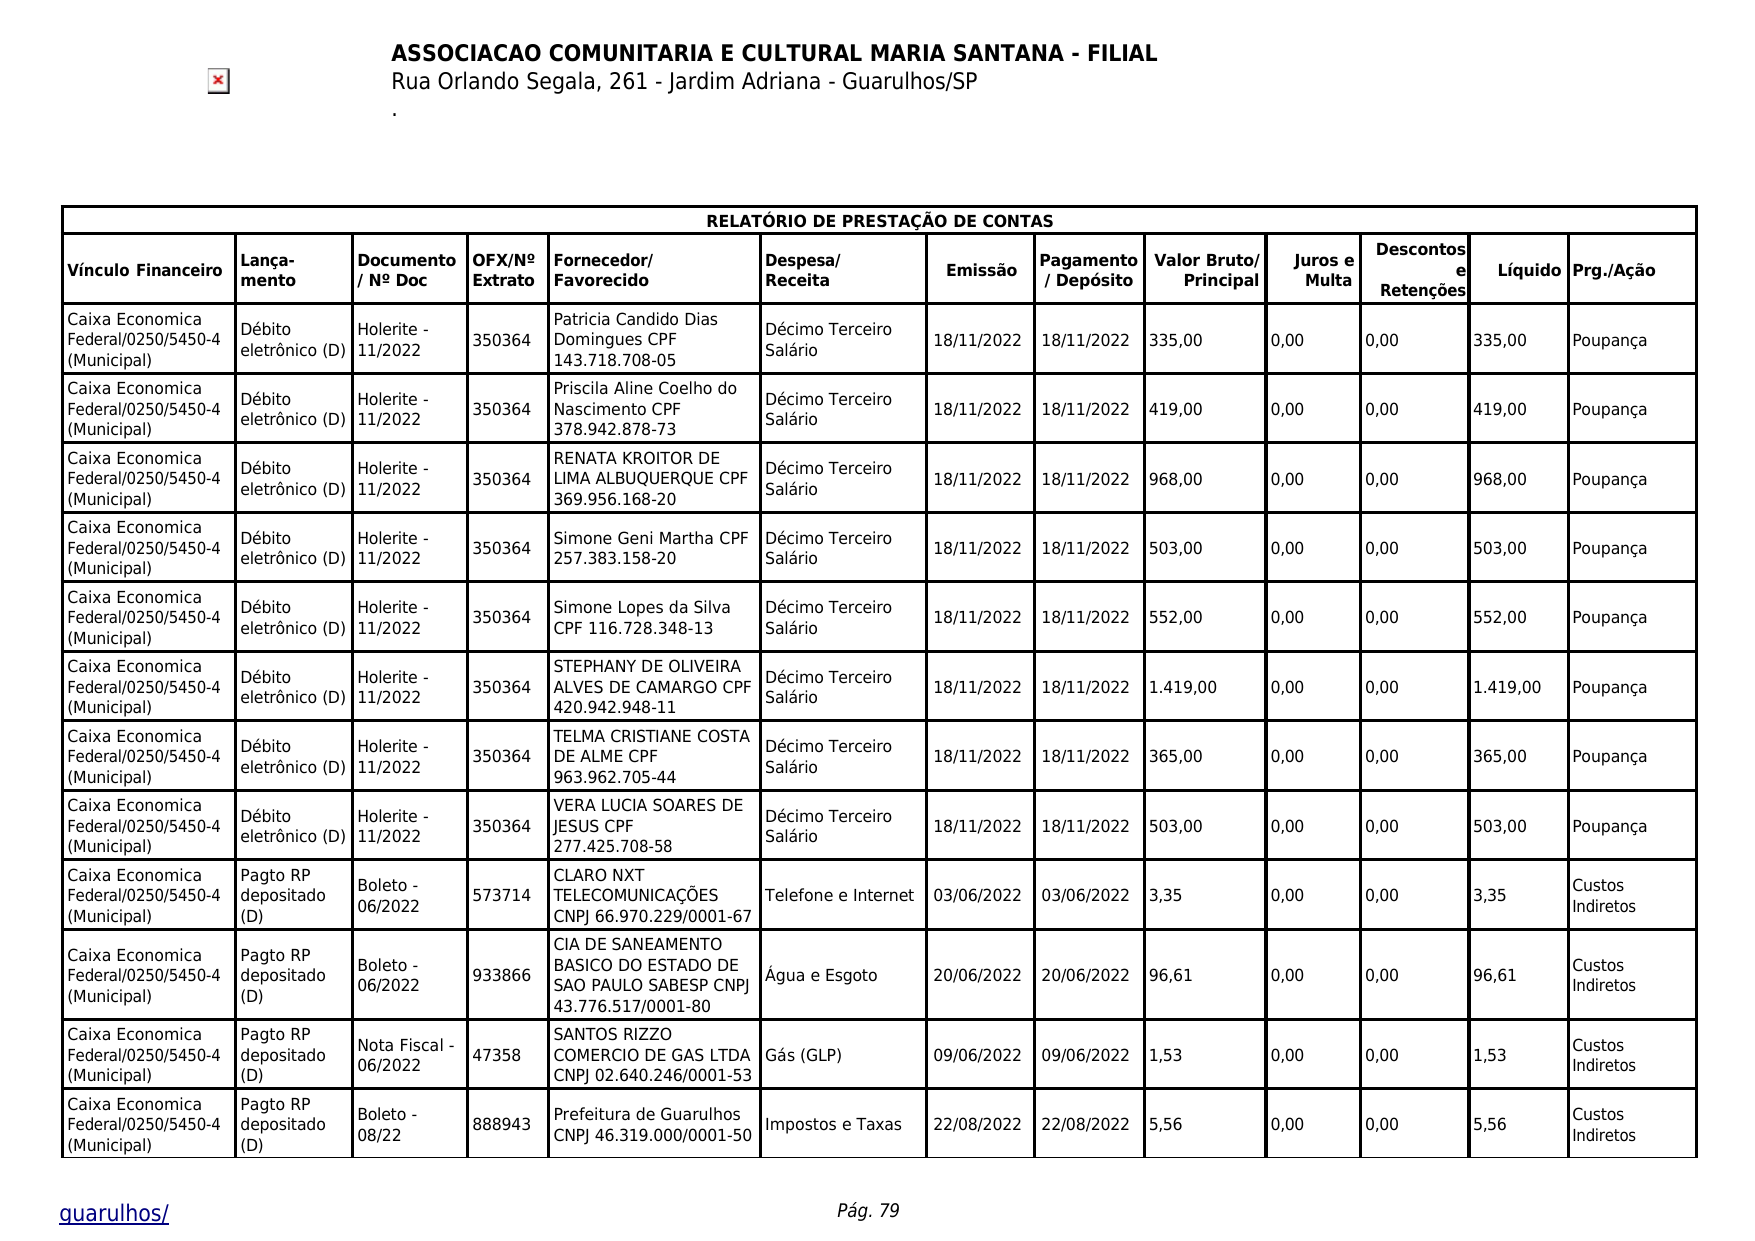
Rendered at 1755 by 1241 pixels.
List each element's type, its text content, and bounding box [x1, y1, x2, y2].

table_cell Poupança [1570, 722, 1695, 788]
table_cell 0,00 [1362, 653, 1467, 719]
table_cell Caixa Economica Federal/0250/5450-4 (Municipal) [64, 1021, 234, 1087]
table_cell Lança- mento [237, 235, 351, 302]
table_cell 552,00 [1471, 583, 1567, 649]
table_cell 1.419,00 [1146, 653, 1264, 719]
table_cell 20/06/2022 [928, 931, 1033, 1017]
table_cell 18/11/2022 [928, 444, 1033, 511]
table_cell Caixa Economica Federal/0250/5450-4 (Municipal) [64, 305, 234, 372]
table_cell 419,00 [1146, 375, 1264, 441]
table_cell 350364 [469, 583, 547, 649]
table_cell 933866 [469, 931, 547, 1017]
table_cell Custos Indiretos [1570, 861, 1695, 927]
table_cell Descontos e Retenções [1362, 235, 1467, 302]
table_cell Holerite - 11/2022 [354, 514, 466, 580]
table_cell 0,00 [1268, 722, 1359, 788]
table_cell Débito eletrônico (D) [237, 792, 351, 858]
table_cell Pagto RP depositado (D) [237, 931, 351, 1017]
table_cell 18/11/2022 [928, 792, 1033, 858]
table_cell 350364 [469, 514, 547, 580]
table_cell Custos Indiretos [1570, 1090, 1695, 1156]
table_cell 503,00 [1146, 792, 1264, 858]
table_cell 18/11/2022 [1036, 444, 1143, 511]
table_cell 3,35 [1471, 861, 1567, 927]
table_cell Décimo Terceiro Salário [762, 792, 925, 858]
table_cell Prefeitura de Guarulhos CNPJ 46.319.000/0001-50 [550, 1090, 759, 1156]
table_cell Fornecedor/ Favorecido [550, 235, 759, 302]
table_cell 350364 [469, 792, 547, 858]
table_cell 350364 [469, 375, 547, 441]
table_cell Débito eletrônico (D) [237, 583, 351, 649]
table_cell RENATA KROITOR DE LIMA ALBUQUERQUE CPF 369.956.168-20 [550, 444, 759, 511]
table_cell 18/11/2022 [1036, 305, 1143, 372]
table_cell Débito eletrônico (D) [237, 514, 351, 580]
table_cell 0,00 [1362, 1021, 1467, 1087]
table_cell 0,00 [1362, 444, 1467, 511]
table_header RELATÓRIO DE PRESTAÇÃO DE CONTAS [64, 208, 1695, 232]
table_cell Priscila Aline Coelho do Nascimento CPF 378.942.878-73 [550, 375, 759, 441]
table_cell Emissão [928, 235, 1033, 302]
table_cell Caixa Economica Federal/0250/5450-4 (Municipal) [64, 931, 234, 1017]
table_cell Holerite - 11/2022 [354, 375, 466, 441]
table_cell 503,00 [1471, 514, 1567, 580]
table_cell 350364 [469, 653, 547, 719]
table_cell 0,00 [1268, 514, 1359, 580]
table_cell OFX/Nº Extrato [469, 235, 547, 302]
table_cell 18/11/2022 [1036, 375, 1143, 441]
table_cell Impostos e Taxas [762, 1090, 925, 1156]
table_cell 18/11/2022 [928, 653, 1033, 719]
table_cell 0,00 [1362, 305, 1467, 372]
table_cell Simone Lopes da Silva CPF 116.728.348-13 [550, 583, 759, 649]
table_cell Pagto RP depositado (D) [237, 1090, 351, 1156]
table_cell 0,00 [1268, 583, 1359, 649]
table_cell 03/06/2022 [928, 861, 1033, 927]
table_cell 18/11/2022 [1036, 653, 1143, 719]
table_cell 0,00 [1268, 861, 1359, 927]
table_cell Gás (GLP) [762, 1021, 925, 1087]
table_cell 5,56 [1146, 1090, 1264, 1156]
table_cell 96,61 [1146, 931, 1264, 1017]
table_cell Despesa/ Receita [762, 235, 925, 302]
table_cell Pagamento / Depósito [1036, 235, 1143, 302]
table_cell Débito eletrônico (D) [237, 653, 351, 719]
table_cell Caixa Economica Federal/0250/5450-4 (Municipal) [64, 514, 234, 580]
table_cell 18/11/2022 [1036, 792, 1143, 858]
table_cell Caixa Economica Federal/0250/5450-4 (Municipal) [64, 653, 234, 719]
table_cell 18/11/2022 [928, 375, 1033, 441]
table_cell Líquido [1471, 235, 1567, 302]
table_cell 335,00 [1471, 305, 1567, 372]
table_cell 47358 [469, 1021, 547, 1087]
table_cell Telefone e Internet [762, 861, 925, 927]
table_cell Caixa Economica Federal/0250/5450-4 (Municipal) [64, 722, 234, 788]
table_cell 18/11/2022 [1036, 722, 1143, 788]
table_cell 22/08/2022 [928, 1090, 1033, 1156]
table_cell 0,00 [1362, 375, 1467, 441]
table_cell CLARO NXT TELECOMUNICAÇÕES CNPJ 66.970.229/0001-67 [550, 861, 759, 927]
table_cell 968,00 [1471, 444, 1567, 511]
table_cell 96,61 [1471, 931, 1567, 1017]
table_cell Caixa Economica Federal/0250/5450-4 (Municipal) [64, 792, 234, 858]
table_cell Holerite - 11/2022 [354, 792, 466, 858]
table_cell 0,00 [1268, 653, 1359, 719]
table_cell Débito eletrônico (D) [237, 444, 351, 511]
table_cell Poupança [1570, 444, 1695, 511]
table_cell Holerite - 11/2022 [354, 583, 466, 649]
table_cell Décimo Terceiro Salário [762, 653, 925, 719]
table_cell 22/08/2022 [1036, 1090, 1143, 1156]
table_cell Décimo Terceiro Salário [762, 583, 925, 649]
table_cell Caixa Economica Federal/0250/5450-4 (Municipal) [64, 444, 234, 511]
table_cell Custos Indiretos [1570, 1021, 1695, 1087]
table_cell 0,00 [1268, 375, 1359, 441]
table_cell 18/11/2022 [1036, 583, 1143, 649]
table_cell 573714 [469, 861, 547, 927]
table_cell Poupança [1570, 375, 1695, 441]
table_cell Caixa Economica Federal/0250/5450-4 (Municipal) [64, 375, 234, 441]
table_cell Pagto RP depositado (D) [237, 861, 351, 927]
table_cell Débito eletrônico (D) [237, 722, 351, 788]
table_cell STEPHANY DE OLIVEIRA ALVES DE CAMARGO CPF 420.942.948-11 [550, 653, 759, 719]
table_cell 0,00 [1268, 444, 1359, 511]
table_cell Boleto - 06/2022 [354, 861, 466, 927]
table_cell 1.419,00 [1471, 653, 1567, 719]
table_cell Poupança [1570, 305, 1695, 372]
table_cell 18/11/2022 [928, 722, 1033, 788]
table_cell 0,00 [1362, 514, 1467, 580]
table_cell Juros e Multa [1268, 235, 1359, 302]
table_cell Caixa Economica Federal/0250/5450-4 (Municipal) [64, 1090, 234, 1156]
table_cell 0,00 [1362, 1090, 1467, 1156]
table_cell 0,00 [1362, 861, 1467, 927]
table_cell Poupança [1570, 514, 1695, 580]
table_cell Boleto - 08/22 [354, 1090, 466, 1156]
table_cell Décimo Terceiro Salário [762, 305, 925, 372]
table_cell Nota Fiscal - 06/2022 [354, 1021, 466, 1087]
table_cell 0,00 [1268, 931, 1359, 1017]
table_cell Holerite - 11/2022 [354, 305, 466, 372]
table_cell 0,00 [1268, 1090, 1359, 1156]
table_cell Décimo Terceiro Salário [762, 444, 925, 511]
table_cell 1,53 [1471, 1021, 1567, 1087]
table_cell SANTOS RIZZO COMERCIO DE GAS LTDA CNPJ 02.640.246/0001-53 [550, 1021, 759, 1087]
table_cell 18/11/2022 [928, 514, 1033, 580]
table_cell 419,00 [1471, 375, 1567, 441]
table_cell 18/11/2022 [928, 305, 1033, 372]
table_cell 09/06/2022 [1036, 1021, 1143, 1087]
table_cell Débito eletrônico (D) [237, 305, 351, 372]
table_cell 0,00 [1268, 792, 1359, 858]
table_cell Caixa Economica Federal/0250/5450-4 (Municipal) [64, 861, 234, 927]
table_cell 0,00 [1362, 931, 1467, 1017]
table_cell 0,00 [1362, 583, 1467, 649]
table_cell 20/06/2022 [1036, 931, 1143, 1017]
table_cell 350364 [469, 305, 547, 372]
table_cell Boleto - 06/2022 [354, 931, 466, 1017]
table_cell 1,53 [1146, 1021, 1264, 1087]
table_cell Poupança [1570, 653, 1695, 719]
table_cell 0,00 [1362, 722, 1467, 788]
table_cell Poupança [1570, 792, 1695, 858]
table_cell Holerite - 11/2022 [354, 653, 466, 719]
table_cell Custos Indiretos [1570, 931, 1695, 1017]
table_cell VERA LUCIA SOARES DE JESUS CPF 277.425.708-58 [550, 792, 759, 858]
table_cell 0,00 [1268, 1021, 1359, 1087]
table_cell 3,35 [1146, 861, 1264, 927]
table_cell 03/06/2022 [1036, 861, 1143, 927]
table_cell Décimo Terceiro Salário [762, 722, 925, 788]
table_cell 09/06/2022 [928, 1021, 1033, 1087]
table_cell 350364 [469, 722, 547, 788]
table_cell Documento / Nº Doc [354, 235, 466, 302]
table_cell TELMA CRISTIANE COSTA DE ALME CPF 963.962.705-44 [550, 722, 759, 788]
table_cell Décimo Terceiro Salário [762, 375, 925, 441]
table_cell Holerite - 11/2022 [354, 722, 466, 788]
table_cell Poupança [1570, 583, 1695, 649]
table_cell 18/11/2022 [1036, 514, 1143, 580]
table_cell Água e Esgoto [762, 931, 925, 1017]
table_cell 888943 [469, 1090, 547, 1156]
table_cell Simone Geni Martha CPF 257.383.158-20 [550, 514, 759, 580]
table_cell 18/11/2022 [928, 583, 1033, 649]
table_cell CIA DE SANEAMENTO BASICO DO ESTADO DE SAO PAULO SABESP CNPJ 43.776.517/0001-80 [550, 931, 759, 1017]
table_cell 335,00 [1146, 305, 1264, 372]
table_cell 503,00 [1146, 514, 1264, 580]
table_cell 503,00 [1471, 792, 1567, 858]
table_cell 350364 [469, 444, 547, 511]
table_cell 365,00 [1471, 722, 1567, 788]
table_cell Pagto RP depositado (D) [237, 1021, 351, 1087]
table_cell Patricia Candido Dias Domingues CPF 143.718.708-05 [550, 305, 759, 372]
table_cell Décimo Terceiro Salário [762, 514, 925, 580]
table_cell 5,56 [1471, 1090, 1567, 1156]
table_cell 968,00 [1146, 444, 1264, 511]
table_cell Valor Bruto/ Principal [1146, 235, 1264, 302]
table_cell 0,00 [1362, 792, 1467, 858]
table_cell Holerite - 11/2022 [354, 444, 466, 511]
table_cell Caixa Economica Federal/0250/5450-4 (Municipal) [64, 583, 234, 649]
table_cell 0,00 [1268, 305, 1359, 372]
table_cell 365,00 [1146, 722, 1264, 788]
table_cell Vínculo Financeiro [64, 235, 234, 302]
table_cell Débito eletrônico (D) [237, 375, 351, 441]
table_cell Prg./Ação [1570, 235, 1695, 302]
table_cell 552,00 [1146, 583, 1264, 649]
